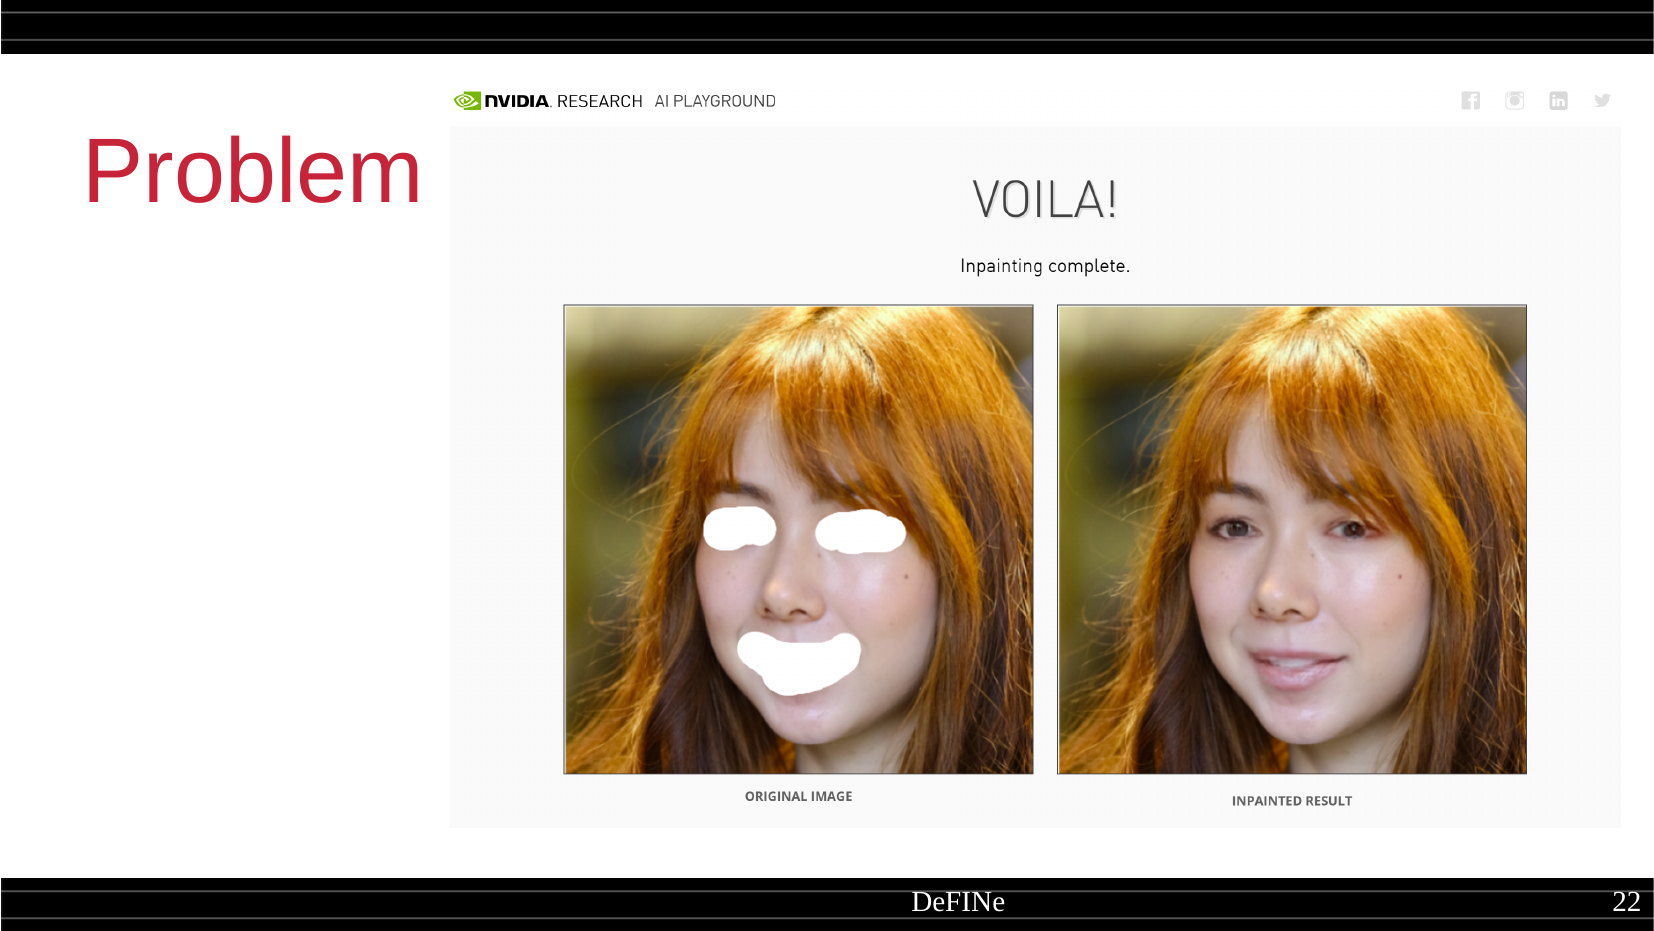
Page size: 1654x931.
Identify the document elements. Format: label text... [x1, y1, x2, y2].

picture [1, 878, 1654, 931]
picture [450, 85, 1621, 828]
picture [1, 0, 1654, 54]
title Problem [82, 92, 450, 249]
